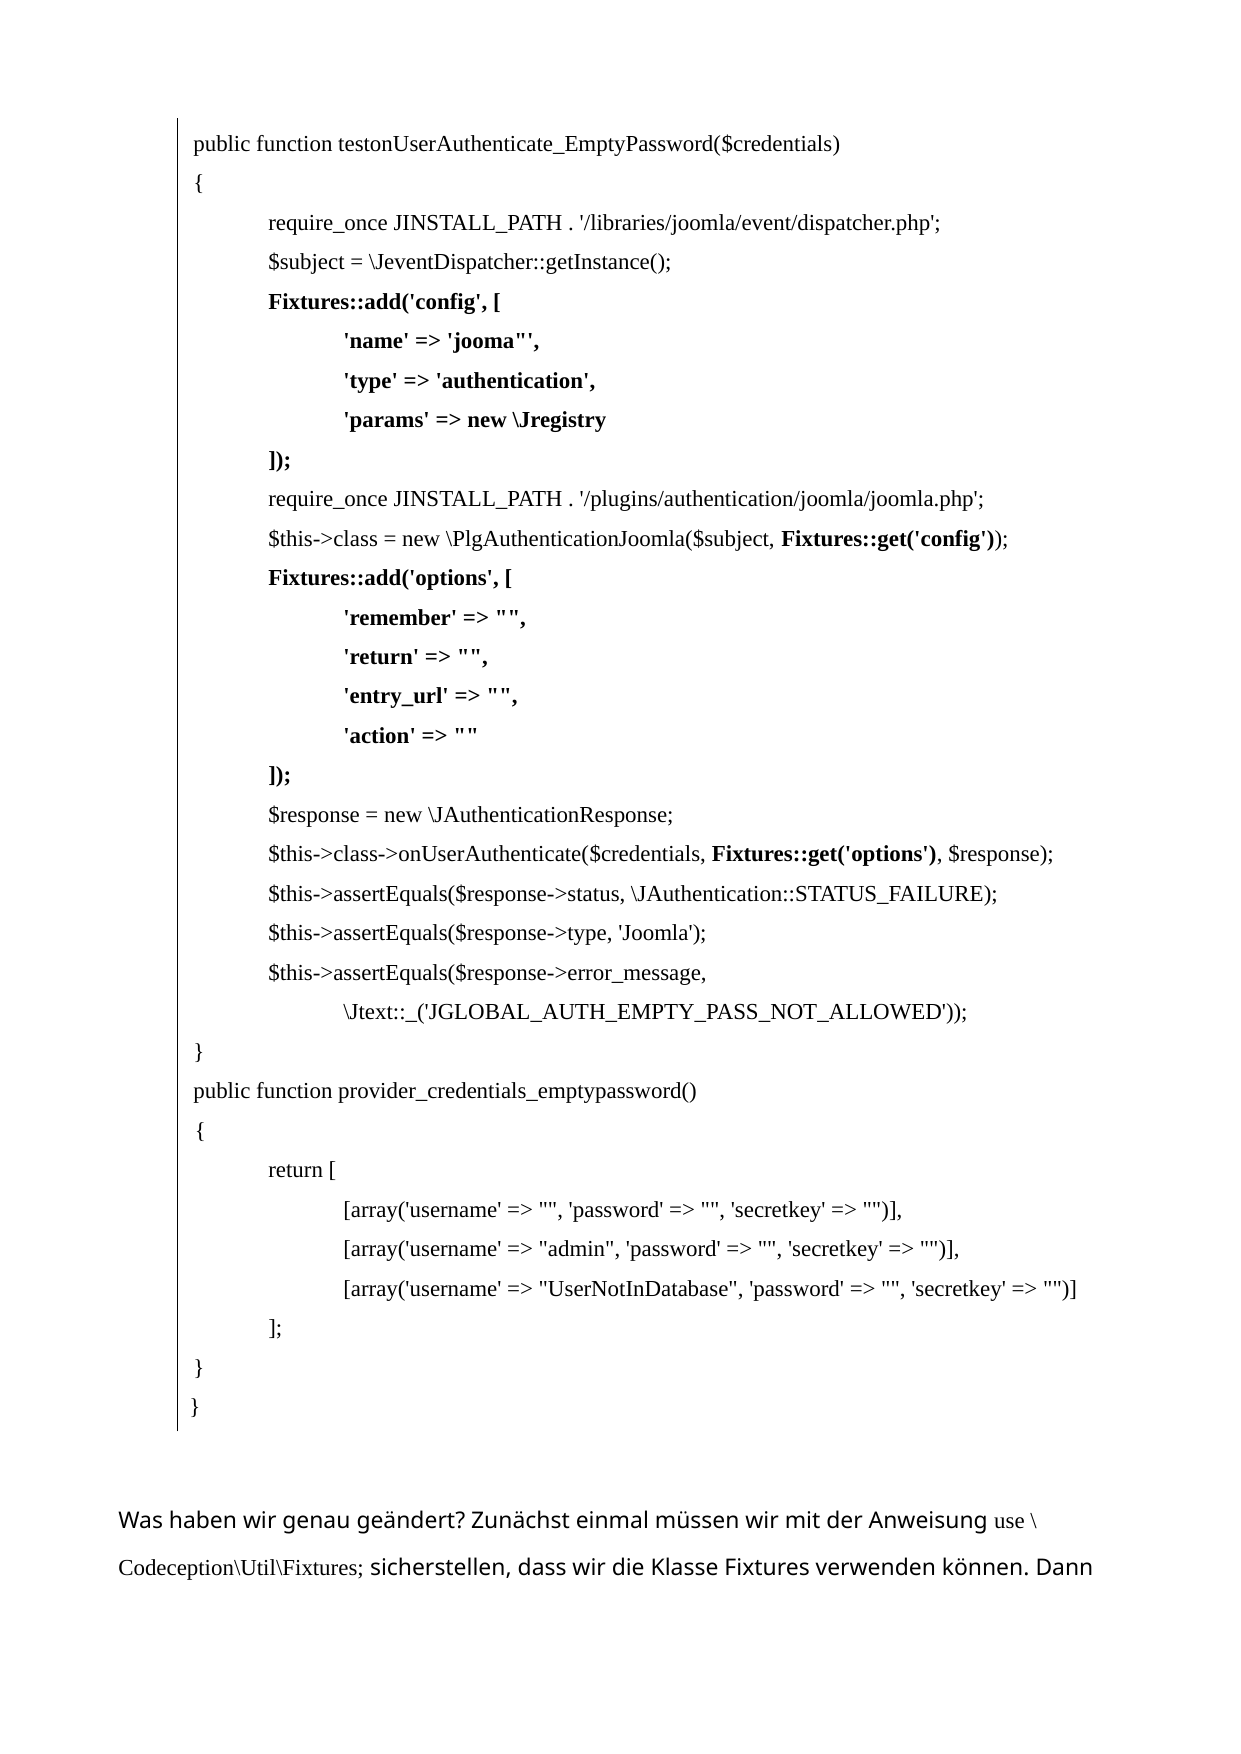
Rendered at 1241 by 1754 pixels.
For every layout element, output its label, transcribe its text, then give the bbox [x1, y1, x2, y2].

text Was haben wir genau geändert? Zunächst einmal müssen wir mit der Anweisung use \Codeception\Util\Fixtures; sicherstellen, dass wir die Klasse Fixtures verwenden können. Dann [118, 1503, 1122, 1582]
text public function testonUserAuthenticate_EmptyPassword($credentials) { require_once JINSTALL_PATH . '/libraries/joomla/event/dispatcher.php'; $subject = \JeventDispatcher::getInstance(); Fixtures::add('config', [ 'name' => 'jooma"', 'type' => 'authentication', 'params' => new \Jregistry ]); require_once JINSTALL_PATH . '/plugins/authentication/joomla/joomla.php'; $this->class = new \PlgAuthenticationJoomla($subject, Fixtures::get('config')); Fixtures::add('options', [ 'remember' => "", 'return' => "", 'entry_url' => "", 'action' => "" ]); $response = new \JAuthenticationResponse; $this->class->onUserAuthenticate($credentials, Fixtures::get('options'), $response); $this->assertEquals($response->status, \JAuthentication::STATUS_FAILURE); $this->assertEquals($response->type, 'Joomla'); $this->assertEquals($response->error_message, \Jtext::_('JGLOBAL_AUTH_EMPTY_PASS_NOT_ALLOWED')); } public function provider_credentials_emptypassword() { return [ [array('username' => "", 'password' => "", 'secretkey' => "")], [array('username' => "admin", 'password' => "", 'secretkey' => "")], [array('username' => "UserNotInDatabase", 'password' => "", 'secretkey' => "")] ]; } } [178, 118, 1122, 1431]
